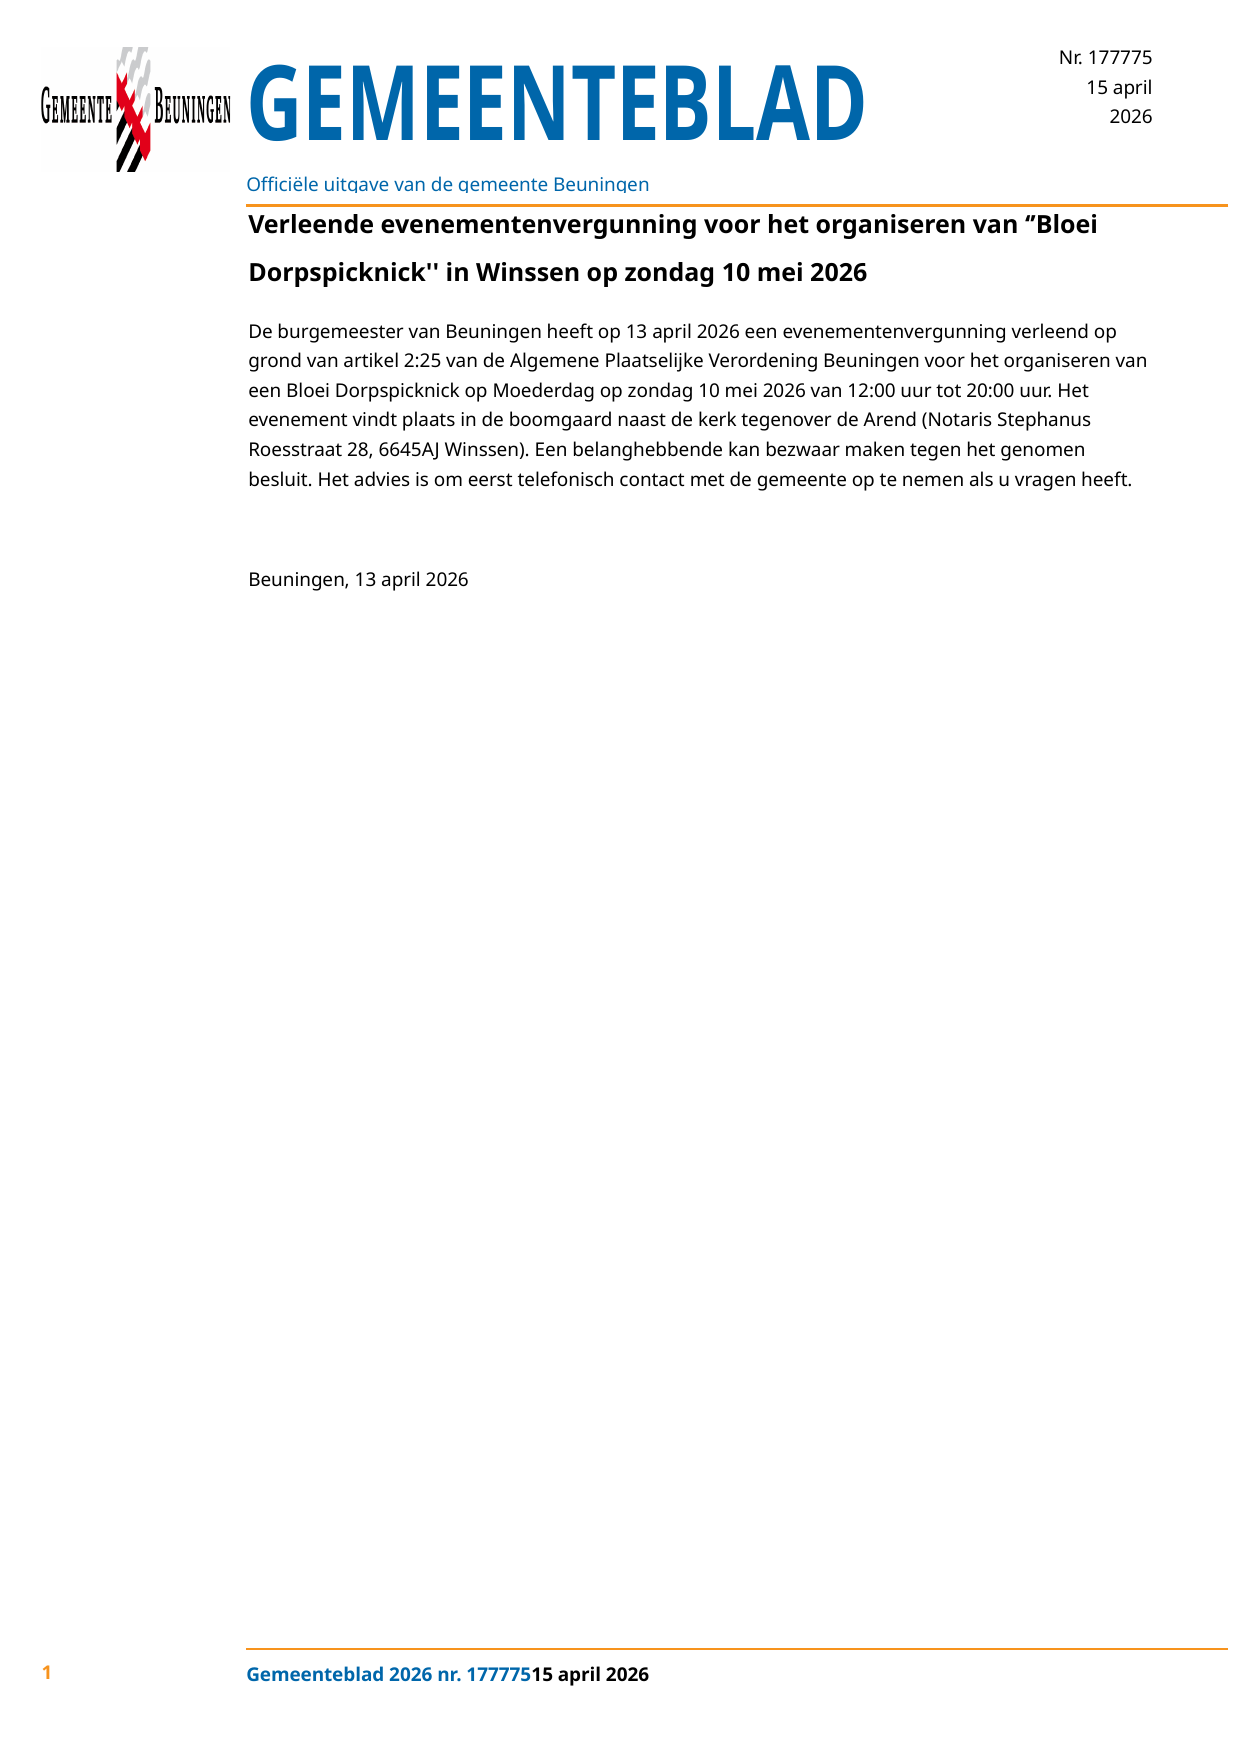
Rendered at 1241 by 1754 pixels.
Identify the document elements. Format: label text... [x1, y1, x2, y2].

text Beuningen, 13 april 2026 [248, 567, 1152, 592]
picture [41, 47, 231, 172]
text Verleende evenementenvergunning voor het organiseren van ‘’Bloei Dorpspicknick'' in Winssen op zondag 10 mei 2026 [248, 207, 1152, 288]
text De burgemeester van Beuningen heeft op 13 april 2026 een evenementenvergunning verleend op grond van artikel 2:25 van de Algemene Plaatselijke Verordening Beuningen voor het organiseren van een Bloei Dorpspicknick op Moederdag op zondag 10 mei 2026 van 12:00 uur tot 20:00 uur. Het evenement vindt plaats in de boomgaard naast de kerk tegenover de Arend (Notaris Stephanus Roesstraat 28, 6645AJ Winssen). Een belanghebbende kan bezwaar maken tegen het genomen besluit. Het advies is om eerst telefonisch contact met de gemeente op te nemen als u vragen heeft. [248, 318, 1152, 492]
